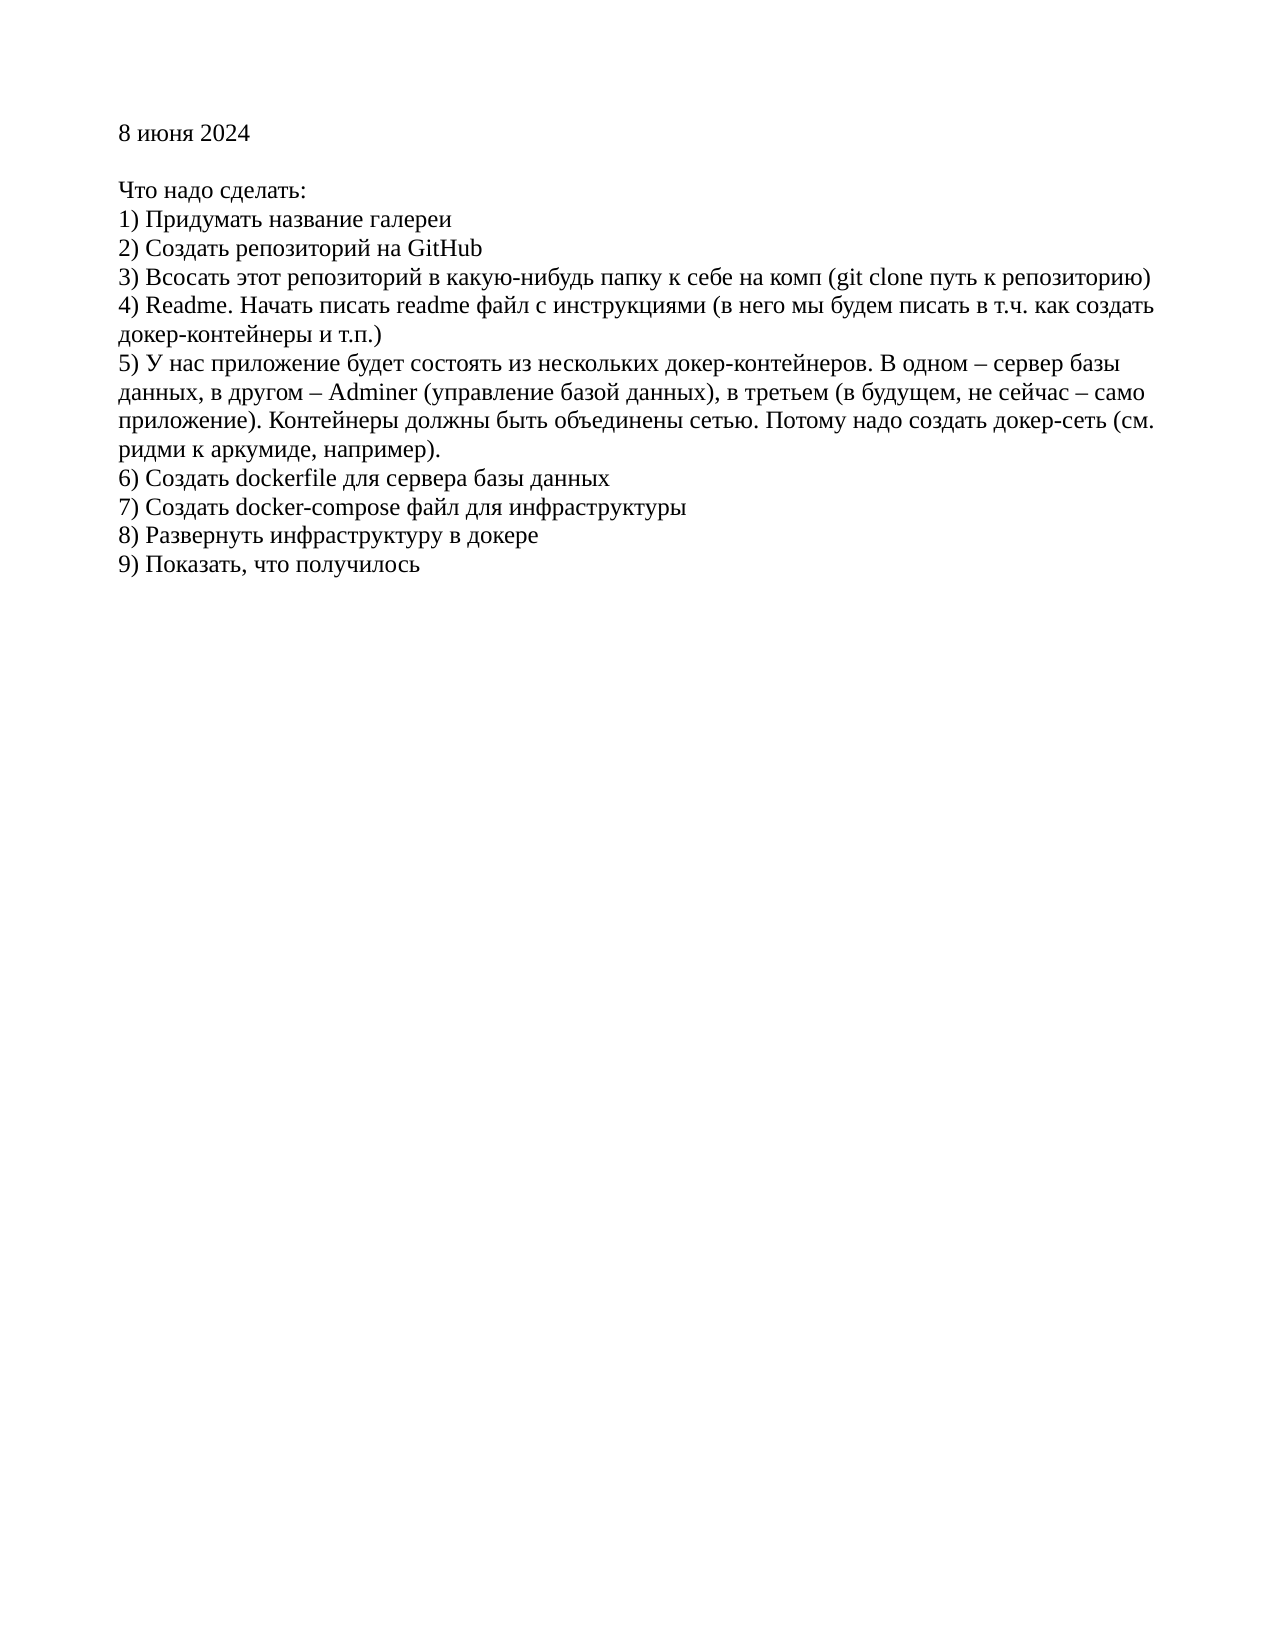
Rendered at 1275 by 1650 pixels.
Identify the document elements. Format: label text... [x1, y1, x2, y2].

text 8 июня 2024 [118, 118, 1157, 147]
text 3) Всосать этот репозиторий в какую-нибудь папку к себе на комп (git clone путь к репозиторию) [118, 262, 1157, 291]
text 5) У нас приложение будет состоять из нескольких докер-контейнеров. В одном – сервер базы данных, в другом – Adminer (управление базой данных), в третьем (в будущем, не сейчас – само приложение). Контейнеры должны быть объединены сетью. Потому надо создать докер-сеть (см. ридми к аркумиде, например). [118, 348, 1157, 463]
text 4) Readme. Начать писать readme файл с инструкциями (в него мы будем писать в т.ч. как создать докер-контейнеры и т.п.) [118, 291, 1157, 348]
text Что надо сделать: [118, 176, 1157, 204]
text 2) Создать репозиторий на GitHub [118, 233, 1157, 262]
text 1) Придумать название галереи [118, 204, 1157, 233]
text 6) Создать dockerfile для сервера базы данных [118, 463, 1157, 492]
text 9) Показать, что получилось [118, 549, 1157, 578]
text 8) Развернуть инфраструктуру в докере [118, 521, 1157, 549]
text 7) Создать docker-compose файл для инфраструктуры [118, 492, 1157, 521]
